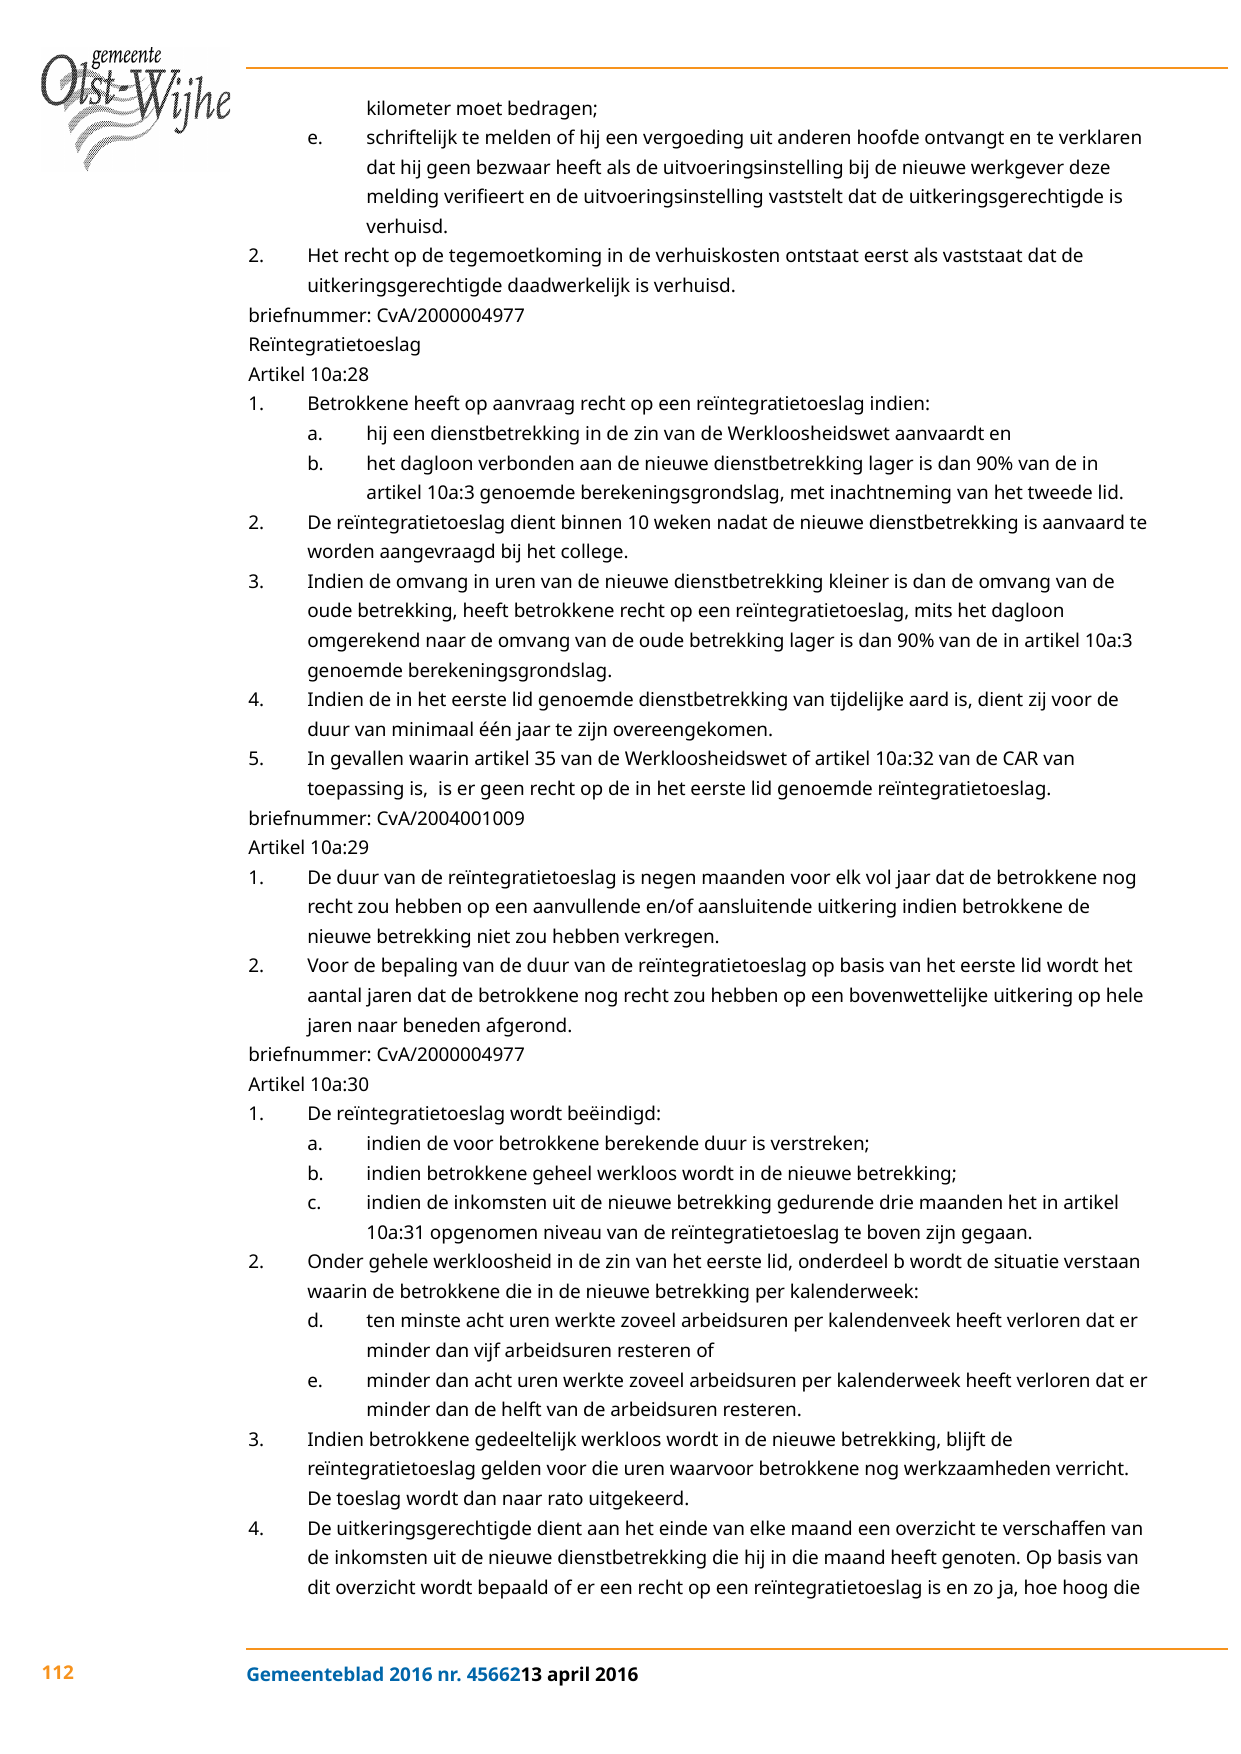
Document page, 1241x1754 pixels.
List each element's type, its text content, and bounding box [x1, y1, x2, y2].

list De reïntegratietoeslag wordt beëindigd: [248, 1101, 1152, 1126]
list indien betrokkene geheel werkloos wordt in de nieuwe betrekking; [307, 1160, 1152, 1186]
list Voor de bepaling van de duur van de reïntegratietoeslag op basis van het eerste lid wordt het aantal jaren dat de betrokkene nog recht zou hebben op een bovenwettelijke uitkering op hele jaren naar beneden afgerond. [248, 953, 1152, 1038]
list indien de voor betrokkene berekende duur is verstreken; [307, 1130, 1152, 1156]
list schriftelijk te melden of hij een vergoeding uit anderen hoofde ontvangt en te verklaren dat hij geen bezwaar heeft als de uitvoeringsinstelling bij de nieuwe werkgever deze melding verifieert en de uitvoeringsinstelling vaststelt dat de uitkeringsgerechtigde is verhuisd. [307, 124, 1152, 239]
list het dagloon verbonden aan de nieuwe dienstbetrekking lager is dan 90% van de in artikel 10a:3 genoemde berekeningsgrondslag, met inachtneming van het tweede lid. [307, 450, 1152, 505]
list Indien de omvang in uren van de nieuwe dienstbetrekking kleiner is dan de omvang van de oude betrekking, heeft betrokkene recht op een reïntegratietoeslag, mits het dagloon omgerekend naar de omvang van de oude betrekking lager is dan 90% van de in artikel 10a:3 genoemde berekeningsgrondslag. [248, 568, 1152, 683]
list In gevallen waarin artikel 35 van de Werkloosheidswet of artikel 10a:32 van de CAR van toepassing is, is er geen recht op de in het eerste lid genoemde reïntegratietoeslag. [248, 746, 1152, 801]
text Artikel 10a:30 [248, 1071, 1152, 1097]
list De duur van de reïntegratietoeslag is negen maanden voor elk vol jaar dat de betrokkene nog recht zou hebben op een aanvullende en/of aansluitende uitkering indien betrokkene de nieuwe betrekking niet zou hebben verkregen. [248, 864, 1152, 949]
text Reïntegratietoeslag [248, 331, 1152, 357]
list hij een dienstbetrekking in de zin van de Werkloosheidswet aanvaardt en [307, 420, 1152, 446]
list Het recht op de tegemoetkoming in de verhuiskosten ontstaat eerst als vaststaat dat de uitkeringsgerechtigde daadwerkelijk is verhuisd. [248, 243, 1152, 298]
list De reïntegratietoeslag dient binnen 10 weken nadat de nieuwe dienstbetrekking is aanvaard te worden aangevraagd bij het college. [248, 509, 1152, 564]
list Indien betrokkene gedeeltelijk werkloos wordt in de nieuwe betrekking, blijft de reïntegratietoeslag gelden voor die uren waarvoor betrokkene nog werkzaamheden verricht. De toeslag wordt dan naar rato uitgekeerd. [248, 1426, 1152, 1511]
list Onder gehele werkloosheid in de zin van het eerste lid, onderdeel b wordt de situatie verstaan waarin de betrokkene die in de nieuwe betrekking per kalenderweek: [248, 1248, 1152, 1304]
list ten minste acht uren werkte zoveel arbeidsuren per kalendenveek heeft verloren dat er minder dan vijf arbeidsuren resteren of [307, 1308, 1152, 1363]
text Artikel 10a:29 [248, 834, 1152, 860]
list De uitkeringsgerechtigde dient aan het einde van elke maand een overzicht te verschaffen van de inkomsten uit de nieuwe dienstbetrekking die hij in die maand heeft genoten. Op basis van dit overzicht wordt bepaald of er een recht op een reïntegratietoeslag is en zo ja, hoe hoog die [248, 1515, 1152, 1600]
list minder dan acht uren werkte zoveel arbeidsuren per kalenderweek heeft verloren dat er minder dan de helft van de arbeidsuren resteren. [307, 1367, 1152, 1422]
text briefnummer: CvA/2000004977 [248, 1041, 1152, 1067]
list Betrokkene heeft op aanvraag recht op een reïntegratietoeslag indien: [248, 391, 1152, 416]
list indien de inkomsten uit de nieuwe betrekking gedurende drie maanden het in artikel 10a:31 opgenomen niveau van de reïntegratietoeslag te boven zijn gegaan. [307, 1189, 1152, 1245]
list kilometer moet bedragen; [307, 95, 1152, 121]
text briefnummer: CvA/2000004977 [248, 302, 1152, 328]
list Indien de in het eerste lid genoemde dienstbetrekking van tijdelijke aard is, dient zij voor de duur van minimaal één jaar te zijn overeengekomen. [248, 686, 1152, 742]
text briefnummer: CvA/2004001009 [248, 805, 1152, 831]
text Artikel 10a:28 [248, 361, 1152, 387]
picture [41, 47, 231, 172]
